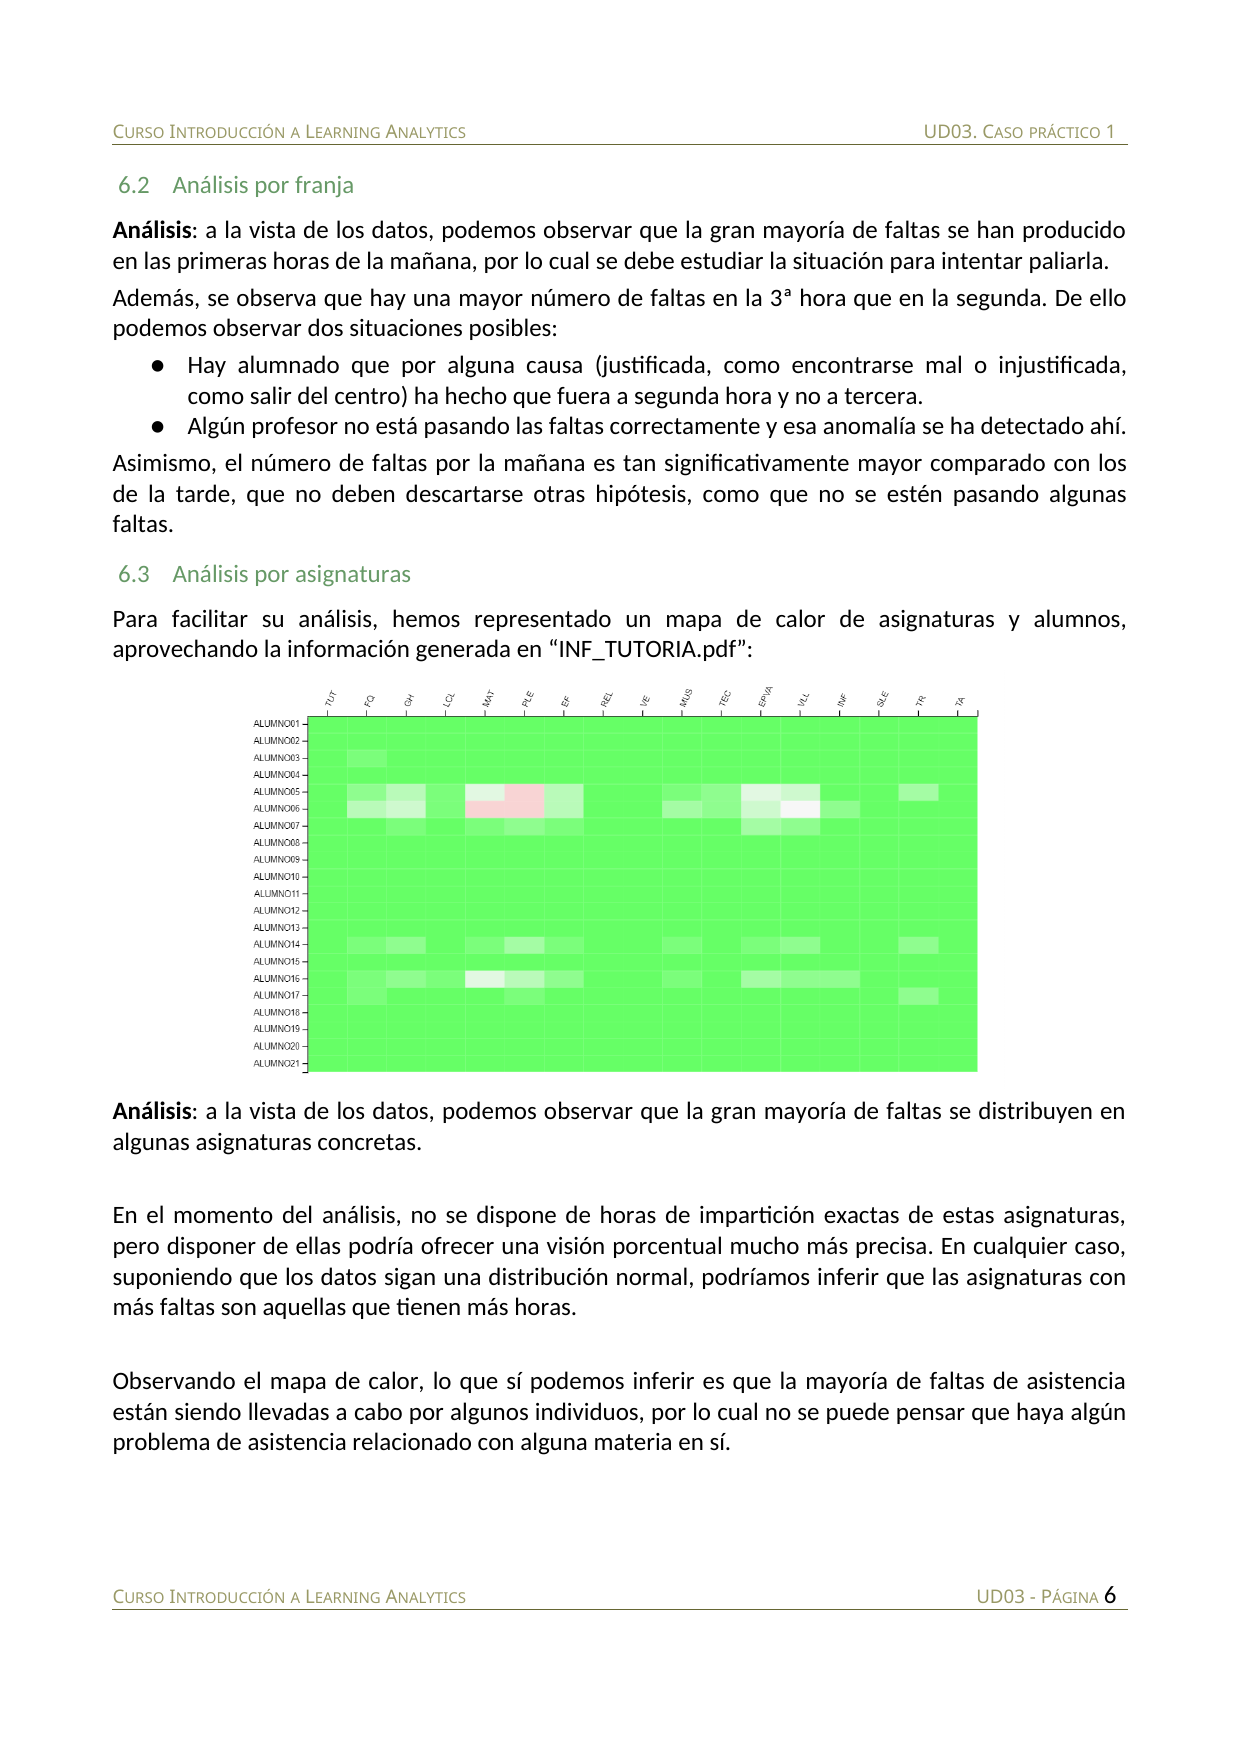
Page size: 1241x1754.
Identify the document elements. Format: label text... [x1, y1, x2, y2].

subtitle Análisis por asignaturas [112, 558, 1128, 588]
text Además, se observa que hay una mayor número de faltas en la 3ª hora que en la segunda. De ello podemos observar dos situaciones posibles: [112, 282, 1128, 343]
list Hay alumnado que por alguna causa (justificada, como encontrarse mal o injustificada, como salir del centro) ha hecho que fuera a segunda hora y no a tercera. [150, 349, 1128, 410]
text Observando el mapa de calor, lo que sí podemos inferir es que la mayoría de faltas de asistencia están siendo llevadas a cabo por algunos individuos, por lo cual no se puede pensar que haya algún problema de asistencia relacionado con alguna materia en sí. [112, 1365, 1128, 1457]
text En el momento del análisis, no se dispone de horas de impartición exactas de estas asignaturas, pero disponer de ellas podría ofrecer una visión porcentual mucho más precisa. En cualquier caso, suponiendo que los datos sigan una distribución normal, podríamos inferir que las asignaturas con más faltas son aquellas que tienen más horas. [112, 1200, 1128, 1322]
text Análisis: a la vista de los datos, podemos observar que la gran mayoría de faltas se distribuyen en algunas asignaturas concretas. [112, 1095, 1128, 1156]
text Asimismo, el número de faltas por la mañana es tan significativamente mayor comparado con los de la tarde, que no deben descartarse otras hipótesis, como que no se estén pasando algunas faltas. [112, 447, 1128, 539]
subtitle Análisis por franja [112, 169, 1128, 199]
text Análisis: a la vista de los datos, podemos observar que la gran mayoría de faltas se han producido en las primeras horas de la mañana, por lo cual se debe estudiar la situación para intentar paliarla. [112, 214, 1128, 275]
text Para facilitar su análisis, hemos representado un mapa de calor de asignaturas y alumnos, aprovechando la información generada en “INF_TUTORIA.pdf”: [112, 603, 1128, 664]
list Algún profesor no está pasando las faltas correctamente y esa anomalía se ha detectado ahí. [150, 410, 1128, 441]
picture [233, 670, 1007, 1089]
